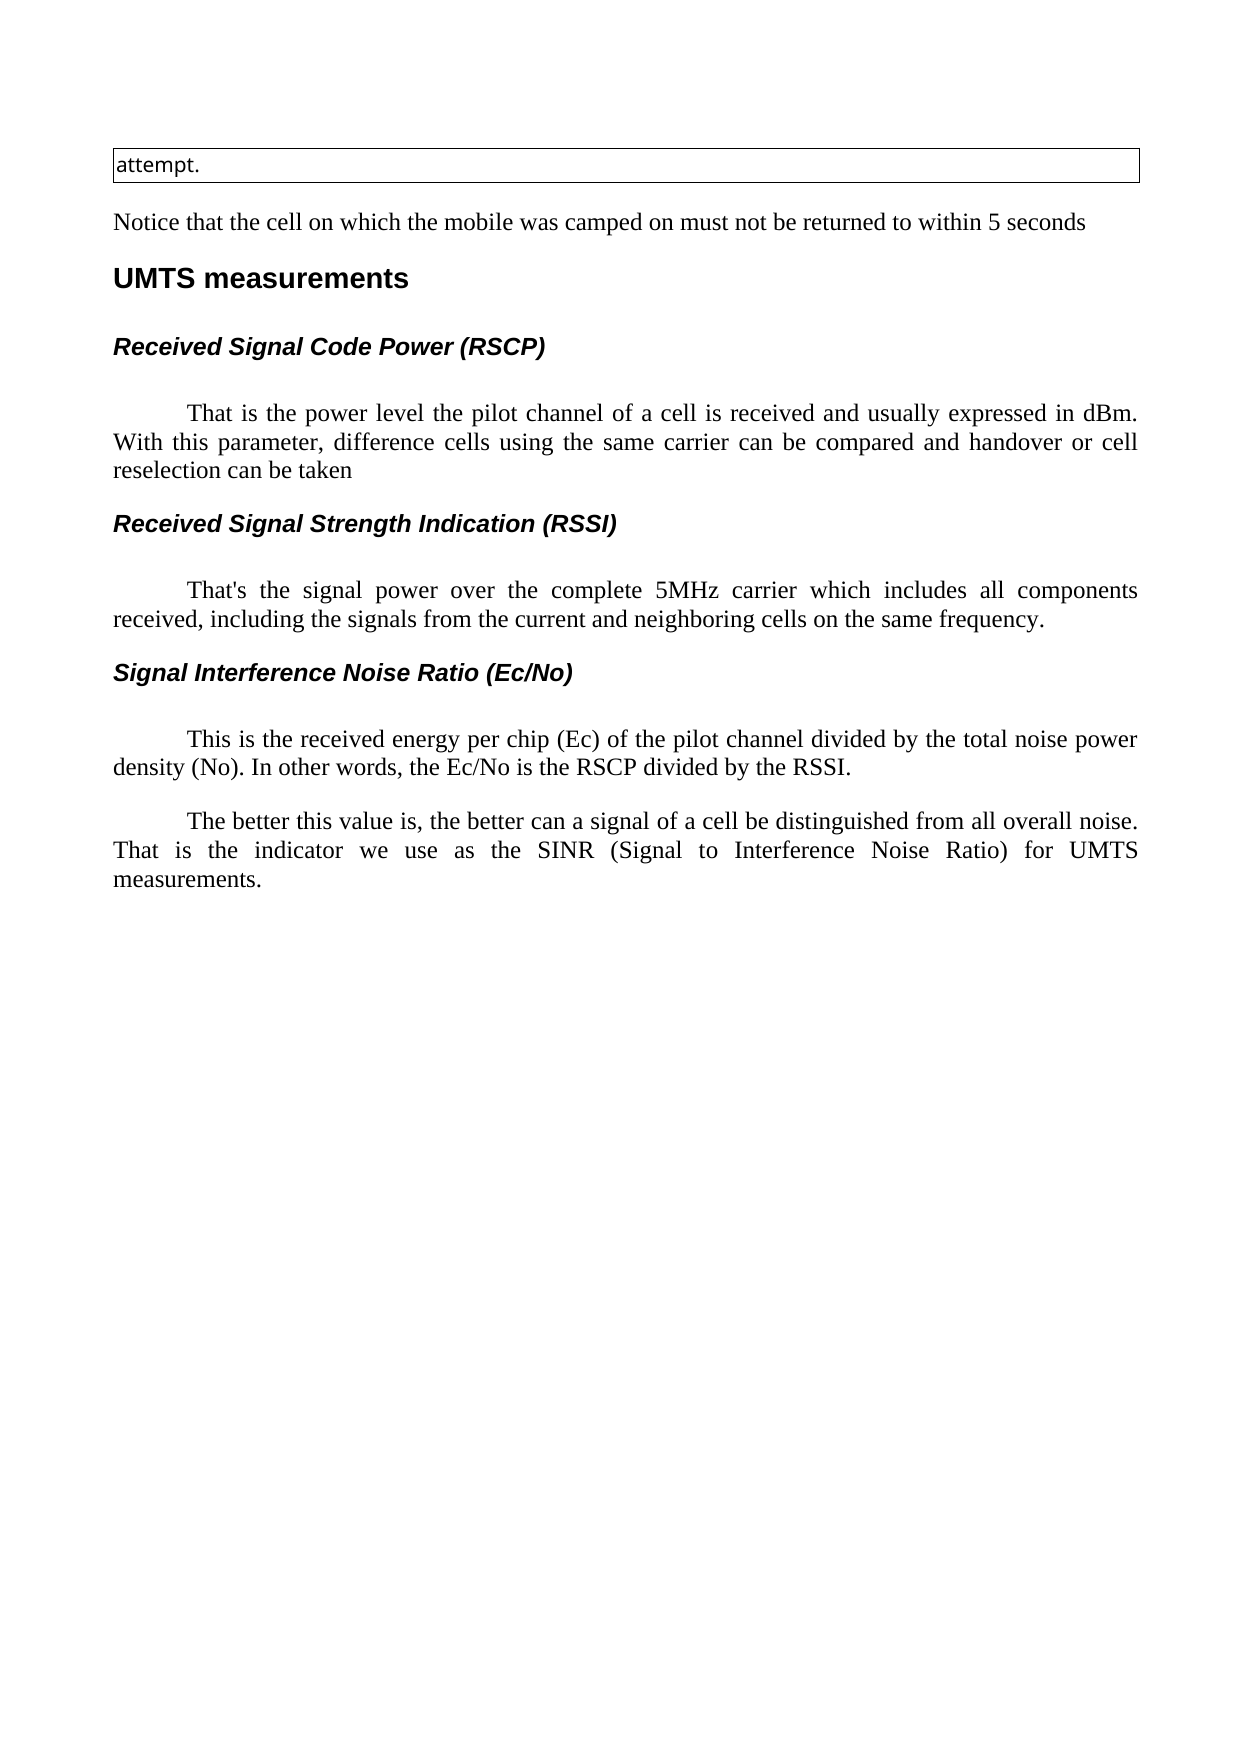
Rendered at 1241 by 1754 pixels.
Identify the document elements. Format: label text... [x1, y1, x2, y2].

text attempt. [114, 149, 1139, 182]
text That's the signal power over the complete 5MHz carrier which includes all components received, including the signals from the current and neighboring cells on the same frequency. [113, 575, 1139, 633]
subtitle UMTS measurements [113, 261, 1139, 294]
text Notice that the cell on which the mobile was camped on must not be returned to within 5 seconds [113, 207, 1139, 236]
subtitle Received Signal Strength Indication (RSSI) [113, 509, 1139, 538]
subtitle Signal Interference Noise Ratio (Ec/No) [113, 658, 1139, 686]
subtitle Received Signal Code Power (RSCP) [113, 332, 1139, 360]
text This is the received energy per chip (Ec) of the pilot channel divided by the total noise power density (No). In other words, the Ec/No is the RSCP divided by the RSSI. [113, 724, 1139, 781]
text That is the power level the pilot channel of a cell is received and usually expressed in dBm. With this parameter, difference cells using the same carrier can be compared and handover or cell reselection can be taken [113, 398, 1139, 484]
text The better this value is, the better can a signal of a cell be distinguished from all overall noise. That is the indicator we use as the SINR (Signal to Interference Noise Ratio) for UMTS measurements. [113, 806, 1139, 892]
